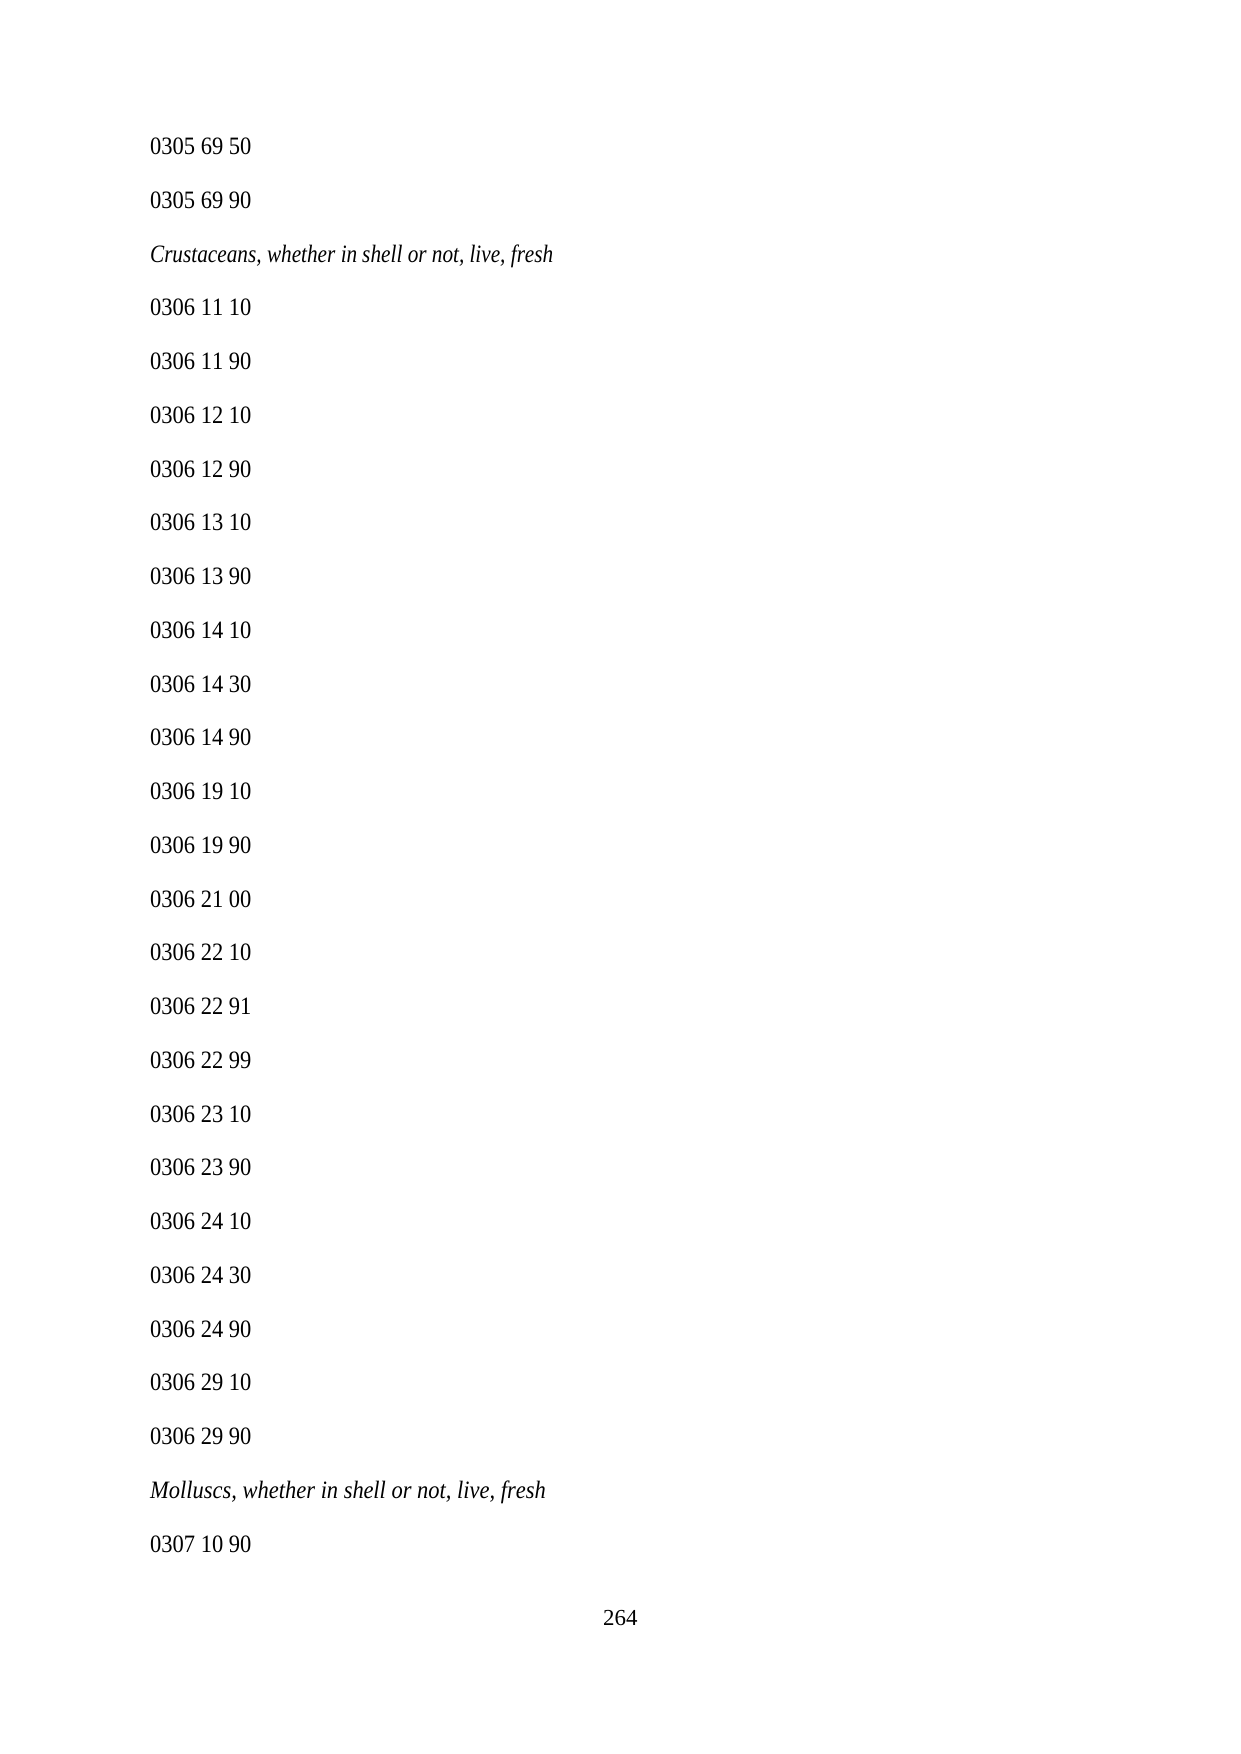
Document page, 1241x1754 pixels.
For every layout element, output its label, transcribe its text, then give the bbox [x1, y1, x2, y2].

text 0307 10 90 [150, 1529, 1090, 1557]
text 0306 14 30 [150, 669, 1090, 697]
text 0306 24 30 [150, 1260, 1090, 1289]
text 0306 12 90 [150, 454, 1090, 482]
text Crustaceans, whether in shell or not, live, fresh [150, 239, 1090, 267]
text 0306 22 91 [150, 991, 1090, 1020]
text 0306 23 10 [150, 1099, 1090, 1127]
text 0306 14 90 [150, 722, 1090, 751]
text 0306 23 90 [150, 1152, 1090, 1181]
text 0306 13 10 [150, 507, 1090, 536]
text 0306 19 10 [150, 776, 1090, 805]
text 0306 19 90 [150, 830, 1090, 859]
text 0306 11 10 [150, 292, 1090, 321]
text 0306 29 90 [150, 1421, 1090, 1450]
text 0305 69 90 [150, 185, 1090, 214]
text 0306 21 00 [150, 884, 1090, 912]
text 0306 14 10 [150, 615, 1090, 644]
text 0306 24 10 [150, 1206, 1090, 1235]
text 0306 22 10 [150, 937, 1090, 966]
text Molluscs, whether in shell or not, live, fresh [150, 1475, 1090, 1504]
text 0305 69 50 [150, 131, 1090, 160]
text 0306 13 90 [150, 561, 1090, 590]
text 0306 29 10 [150, 1367, 1090, 1396]
text 0306 12 10 [150, 400, 1090, 429]
text 0306 11 90 [150, 346, 1090, 375]
text 0306 22 99 [150, 1045, 1090, 1074]
text 0306 24 90 [150, 1314, 1090, 1342]
